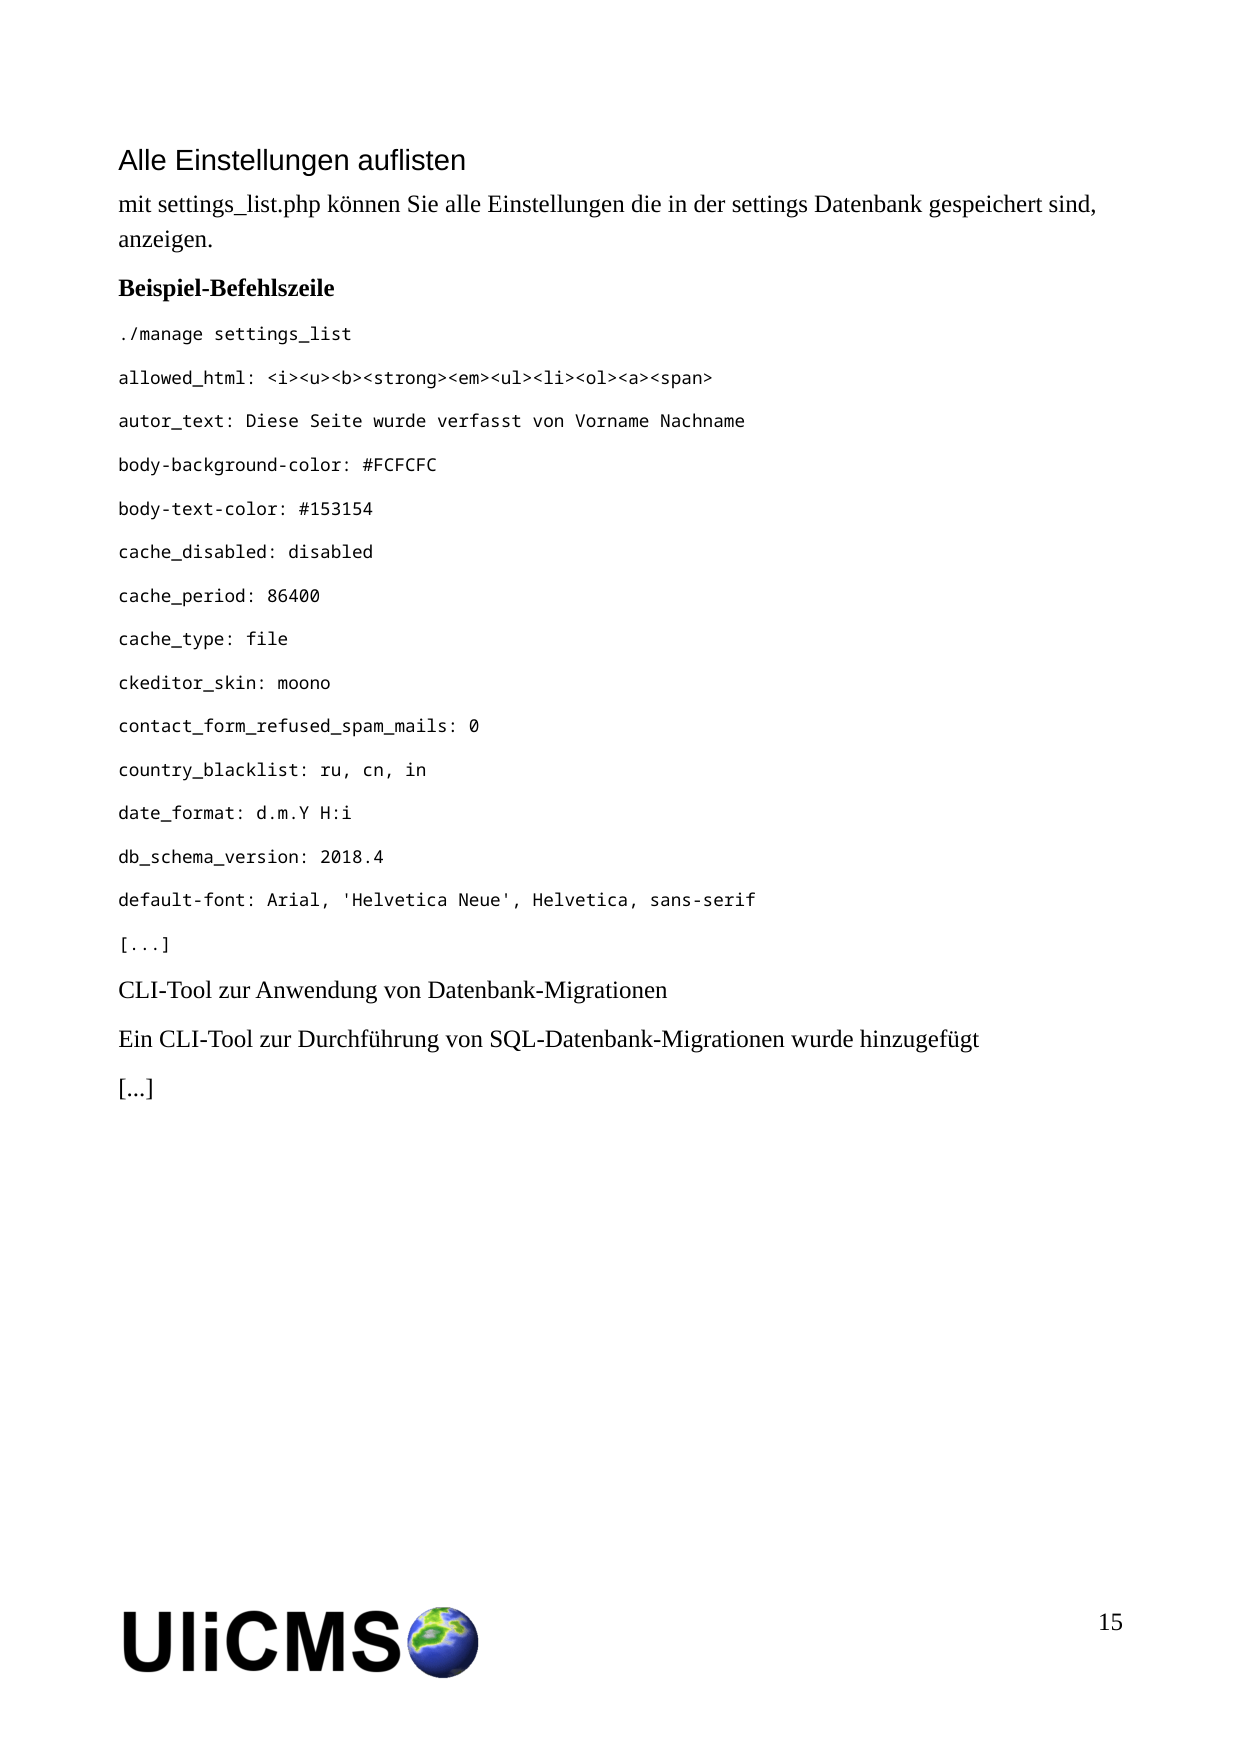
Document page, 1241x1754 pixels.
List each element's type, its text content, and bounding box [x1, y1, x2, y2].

text allowed_html: <i><u><b><strong><em><ul><li><ol><a><span> [118, 365, 1123, 389]
text mit settings_list.php können Sie alle Einstellungen die in der settings Datenbank gespeichert sind, anzeigen. [118, 189, 1123, 252]
text cache_type: file [118, 627, 1123, 651]
text contact_form_refused_spam_mails: 0 [118, 714, 1123, 738]
text ./manage settings_list [118, 322, 1123, 346]
text ckeditor_skin: moono [118, 670, 1123, 694]
text default-font: Arial, 'Helvetica Neue', Helvetica, sans-serif [118, 888, 1123, 912]
text autor_text: Diese Seite wurde verfasst von Vorname Nachname [118, 409, 1123, 433]
text [...] [118, 931, 1123, 956]
text country_blacklist: ru, cn, in [118, 757, 1123, 781]
text body-background-color: #FCFCFC [118, 452, 1123, 477]
text body-text-color: #153154 [118, 496, 1123, 520]
text Beispiel-Befehlszeile [118, 273, 1123, 301]
subtitle Alle Einstellungen auflisten [118, 143, 1123, 177]
text cache_period: 86400 [118, 583, 1123, 607]
text Ein CLI-Tool zur Durchführung von SQL-Datenbank-Migrationen wurde hinzugefügt [118, 1024, 1123, 1053]
text [...] [118, 1073, 1123, 1102]
text date_format: d.m.Y H:i [118, 801, 1123, 825]
text cache_disabled: disabled [118, 539, 1123, 564]
text db_schema_version: 2018.4 [118, 844, 1123, 868]
picture [118, 1607, 479, 1681]
